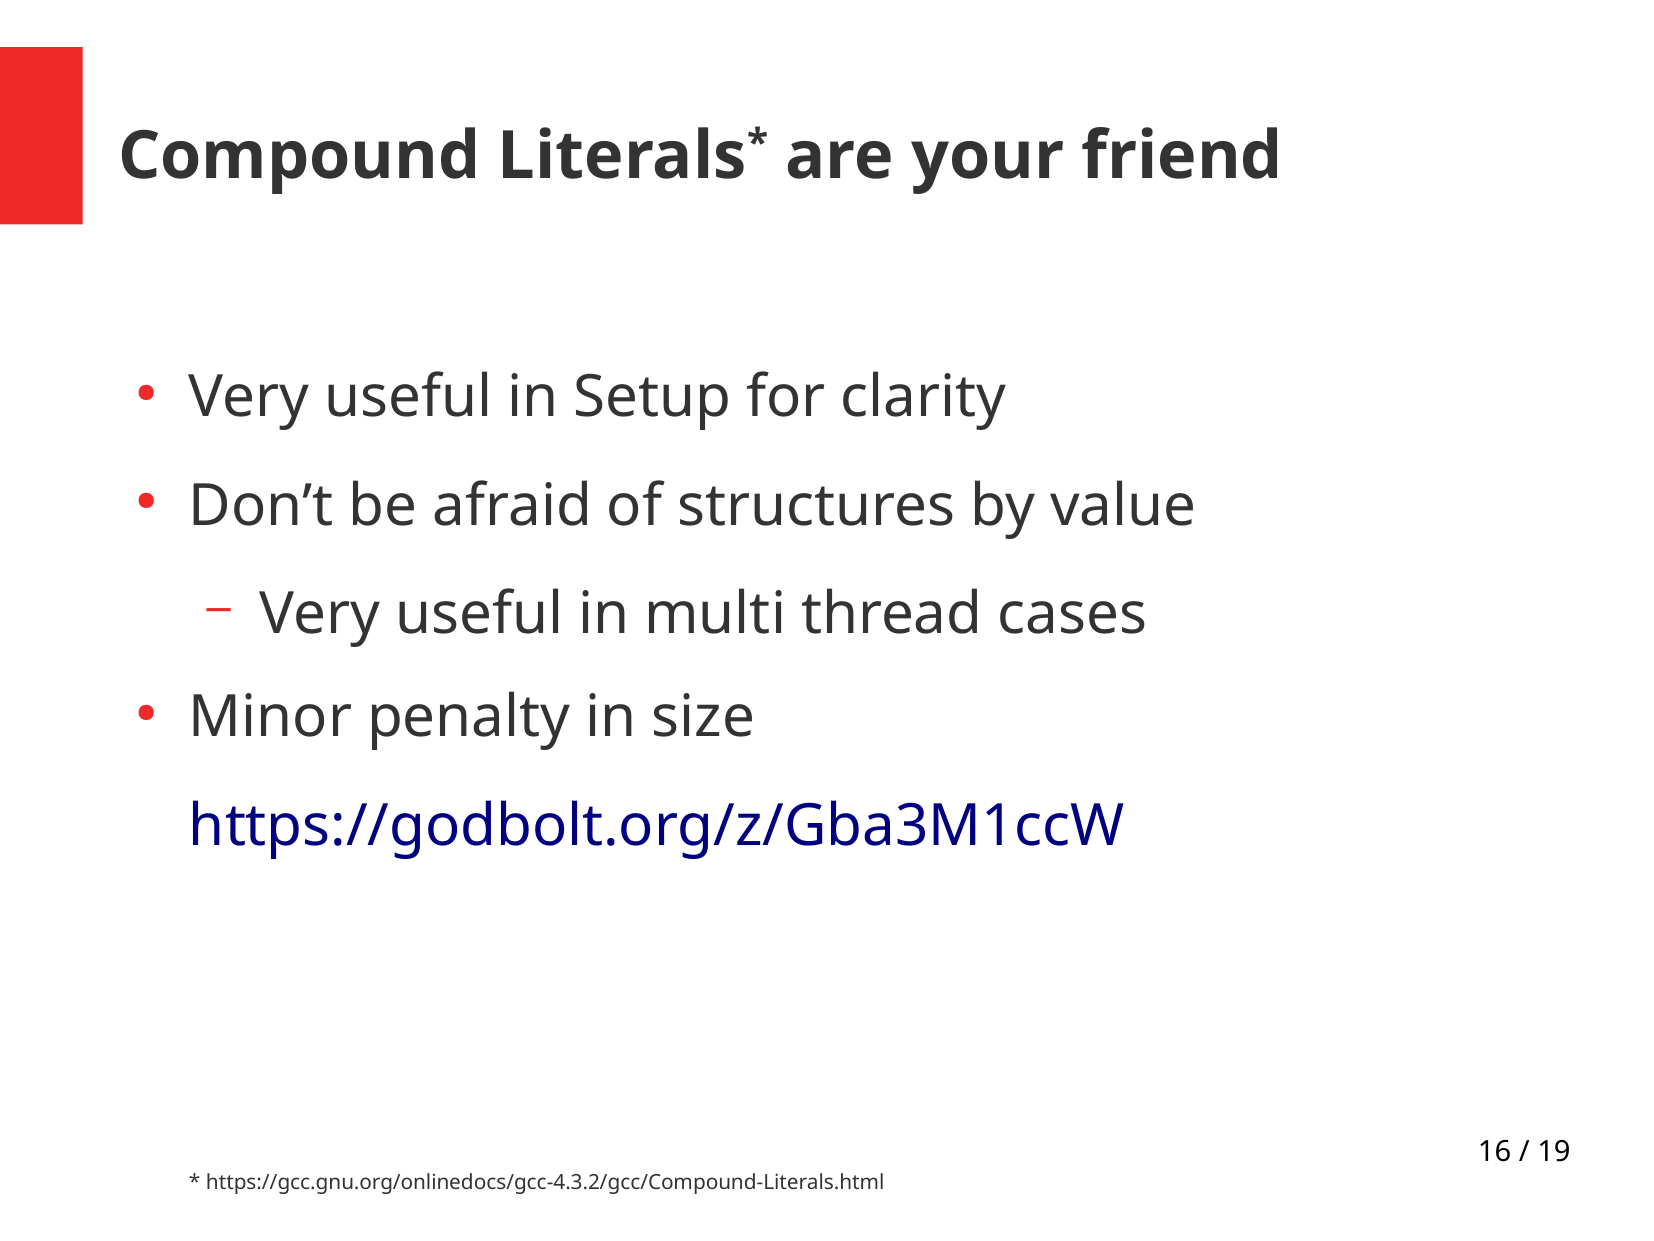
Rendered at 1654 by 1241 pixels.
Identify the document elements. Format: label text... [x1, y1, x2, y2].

title Compound Literals* are your friend [118, 49, 1571, 257]
list Very useful in Setup for clarity Don’t be afraid of structures by value Very useful in multi thread cases Minor penalty in size https://godbolt.org/z/Gba3M1ccW * https://gcc.gnu.org/onlinedocs/gcc-4.3.2/gcc/Compound-Literals.html [118, 354, 1536, 1074]
